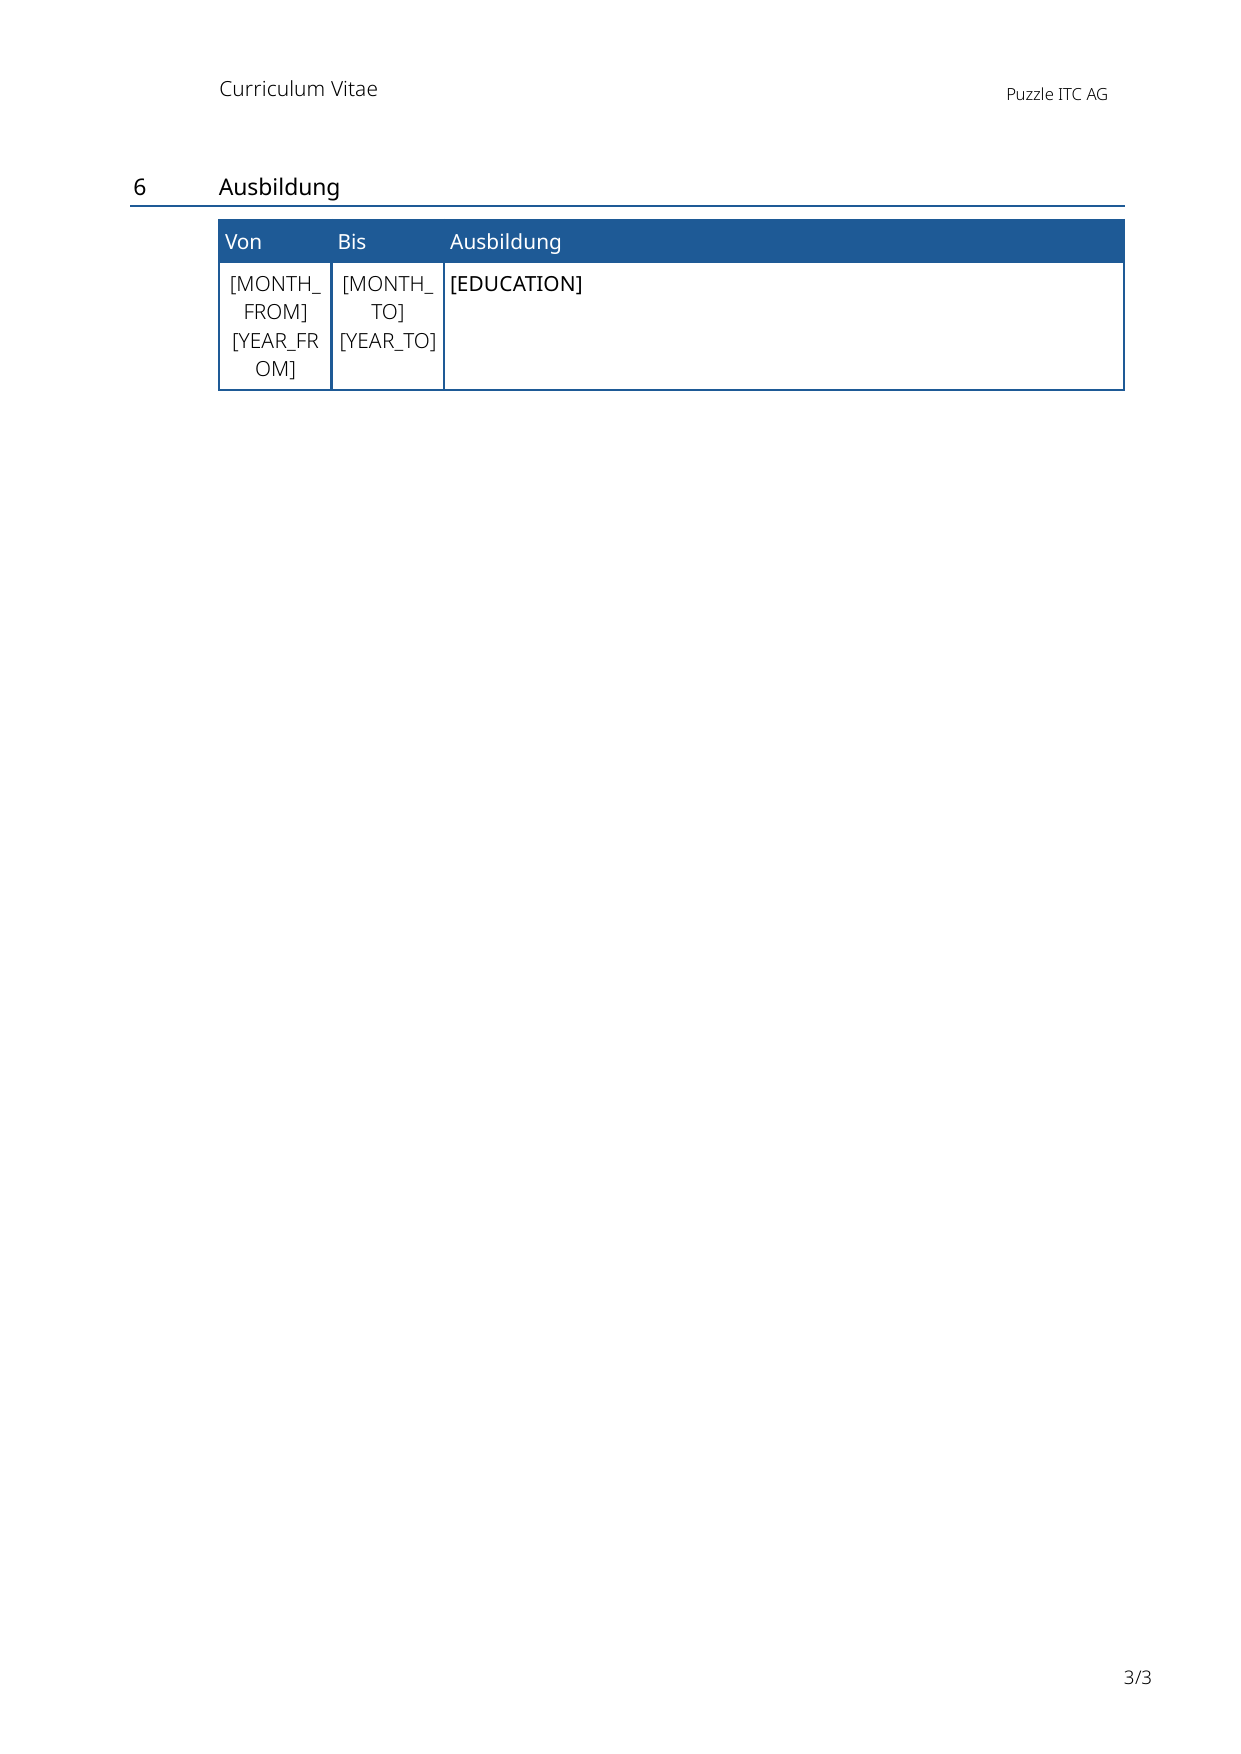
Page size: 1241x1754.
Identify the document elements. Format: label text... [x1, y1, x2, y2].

table_cell [MONTH_FROM][YEAR_FROM] [220, 263, 330, 388]
table_header Von [220, 221, 330, 261]
subtitle Ausbildung [130, 168, 1125, 205]
table_header Ausbildung [445, 221, 1123, 261]
table_cell [EDUCATION] [445, 263, 1123, 388]
table_cell [MONTH_TO][YEAR_TO] [333, 263, 443, 388]
table_header Bis [333, 221, 443, 261]
